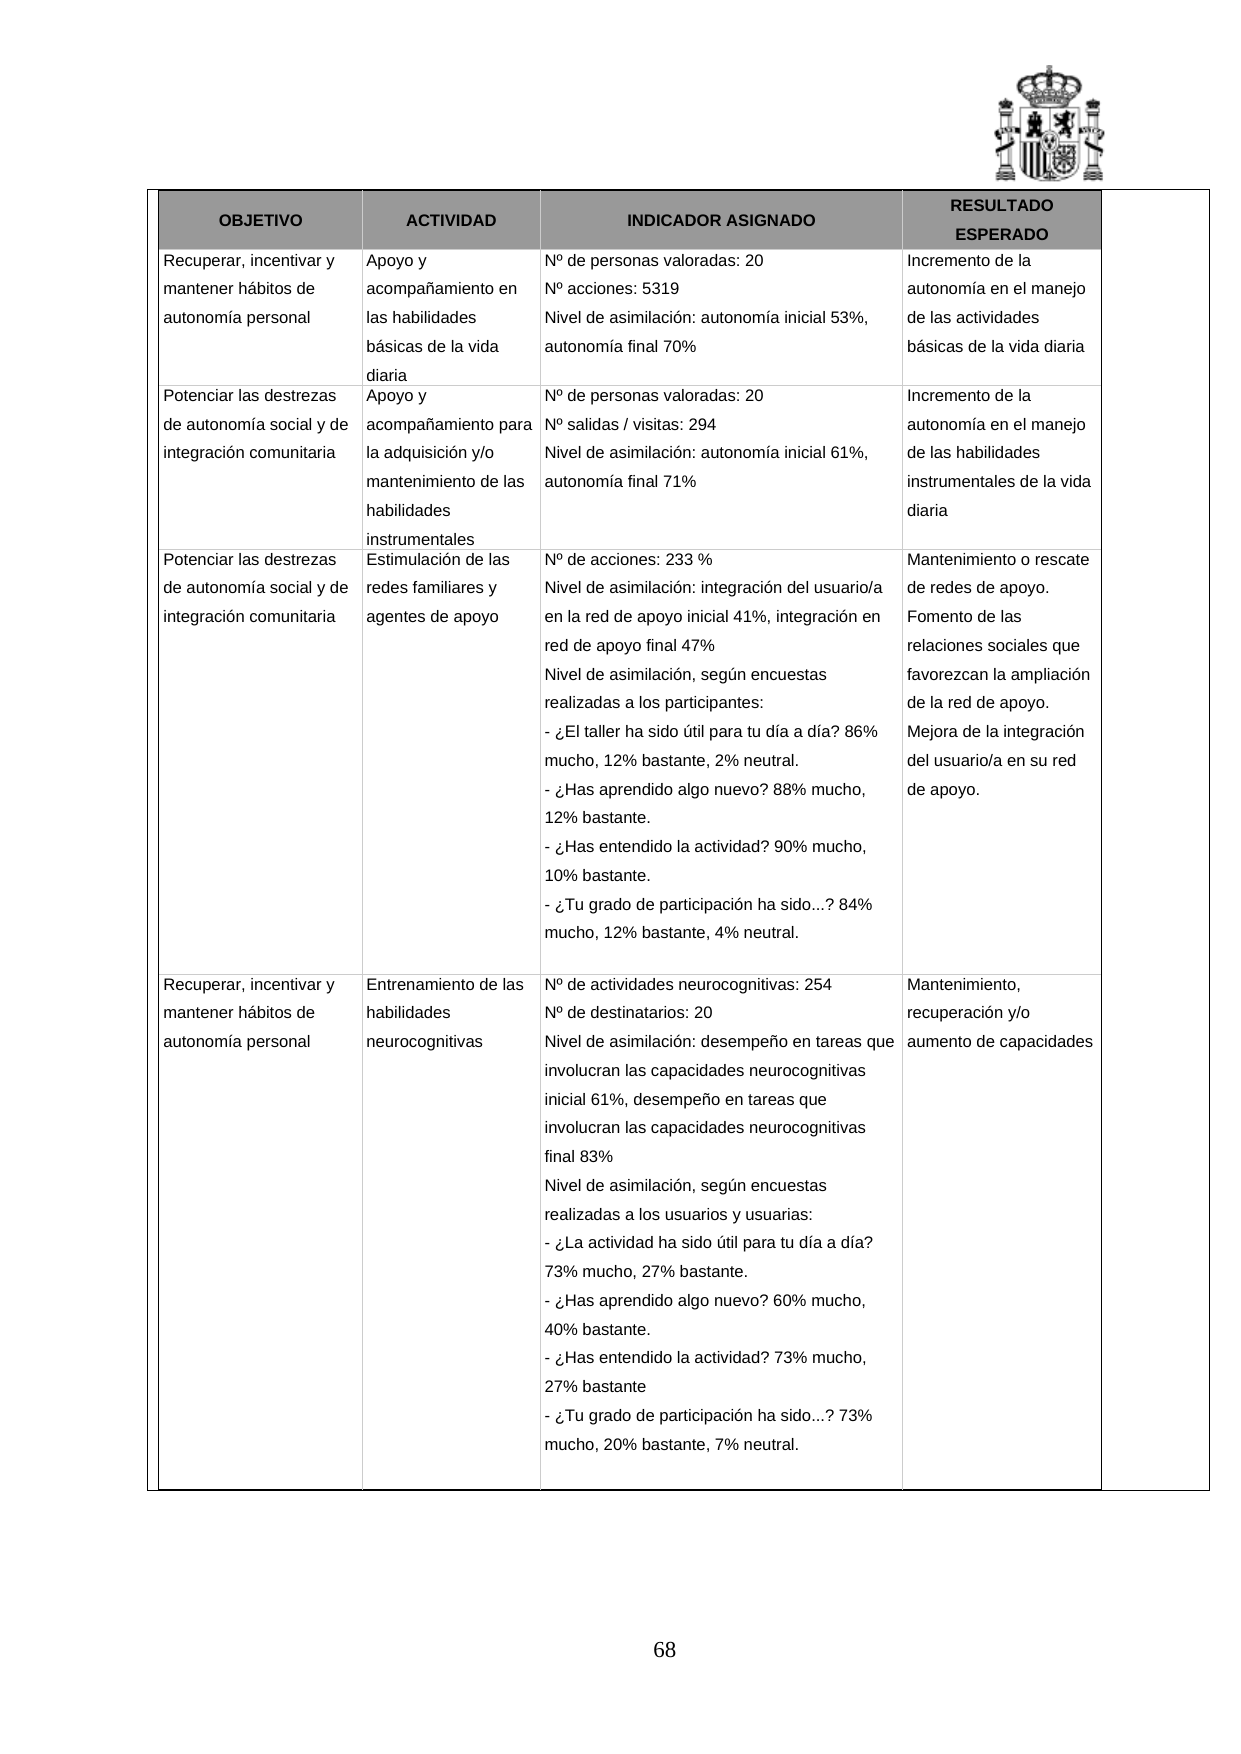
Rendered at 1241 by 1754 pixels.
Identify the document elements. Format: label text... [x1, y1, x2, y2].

table_cell [1210, 189, 1237, 1490]
table_header INDICADOR ASIGNADO [541, 191, 902, 249]
table_cell Potenciar las destrezas de autonomía social y de integración comunitaria [159, 550, 362, 973]
table_header OBJETIVO [159, 191, 362, 249]
table_cell Estimulación de las redes familiares y agentes de apoyo [363, 550, 540, 973]
table_cell Apoyo y acompañamiento para la adquisición y/o mantenimiento de las habilidades instrumentales [363, 386, 540, 548]
table_cell Apoyo y acompañamiento en las habilidades básicas de la vida diaria [363, 250, 540, 384]
table_header RESULTADO ESPERADO [903, 191, 1101, 249]
table_cell Mantenimiento o rescate de redes de apoyo. Fomento de las relaciones sociales que favorezcan la ampliación de la red de apoyo. Mejora de la integración del usuario/a en su red de apoyo. [903, 550, 1101, 973]
table_cell Recuperar, incentivar y mantener hábitos de autonomía personal [159, 975, 362, 1489]
table_cell Nº de actividades neurocognitivas: 254 Nº de destinatarios: 20 Nivel de asimilación: desempeño en tareas que involucran las capacidades neurocognitivas inicial 61%, desempeño en tareas que involucran las capacidades neurocognitivas final 83% Nivel de asimilación, según encuestas realizadas a los usuarios y usuarias: - ¿La actividad ha sido útil para tu día a día? 73% mucho, 27% bastante. - ¿Has aprendido algo nuevo? 60% mucho, 40% bastante. - ¿Has entendido la actividad? 73% mucho, 27% bastante - ¿Tu grado de participación ha sido...? 73% mucho, 20% bastante, 7% neutral. [541, 975, 902, 1489]
table_cell Entrenamiento de las habilidades neurocognitivas [363, 975, 540, 1489]
table_cell Nº de personas valoradas: 20 Nº salidas / visitas: 294 Nivel de asimilación: autonomía inicial 61%, autonomía final 71% [541, 386, 902, 548]
table_cell Recuperar, incentivar y mantener hábitos de autonomía personal [159, 250, 362, 384]
table_cell Nº de acciones: 233 % Nivel de asimilación: integración del usuario/a en la red de apoyo inicial 41%, integración en red de apoyo final 47% Nivel de asimilación, según encuestas realizadas a los participantes: - ¿El taller ha sido útil para tu día a día? 86% mucho, 12% bastante, 2% neutral. - ¿Has aprendido algo nuevo? 88% mucho, 12% bastante. - ¿Has entendido la actividad? 90% mucho, 10% bastante. - ¿Tu grado de participación ha sido...? 84% mucho, 12% bastante, 4% neutral. [541, 550, 902, 973]
table_header ACTIVIDAD [363, 191, 540, 249]
table_cell Mantenimiento, recuperación y/o aumento de capacidades [903, 975, 1101, 1489]
table_cell Incremento de la autonomía en el manejo de las habilidades instrumentales de la vida diaria [903, 386, 1101, 548]
table_cell Potenciar las destrezas de autonomía social y de integración comunitaria [159, 386, 362, 548]
table_cell Nº de personas valoradas: 20 Nº acciones: 5319 Nivel de asimilación: autonomía inicial 53%, autonomía final 70% [541, 250, 902, 384]
table_cell Incremento de la autonomía en el manejo de las actividades básicas de la vida diaria [903, 250, 1101, 384]
table_cell [1102, 190, 1209, 1490]
